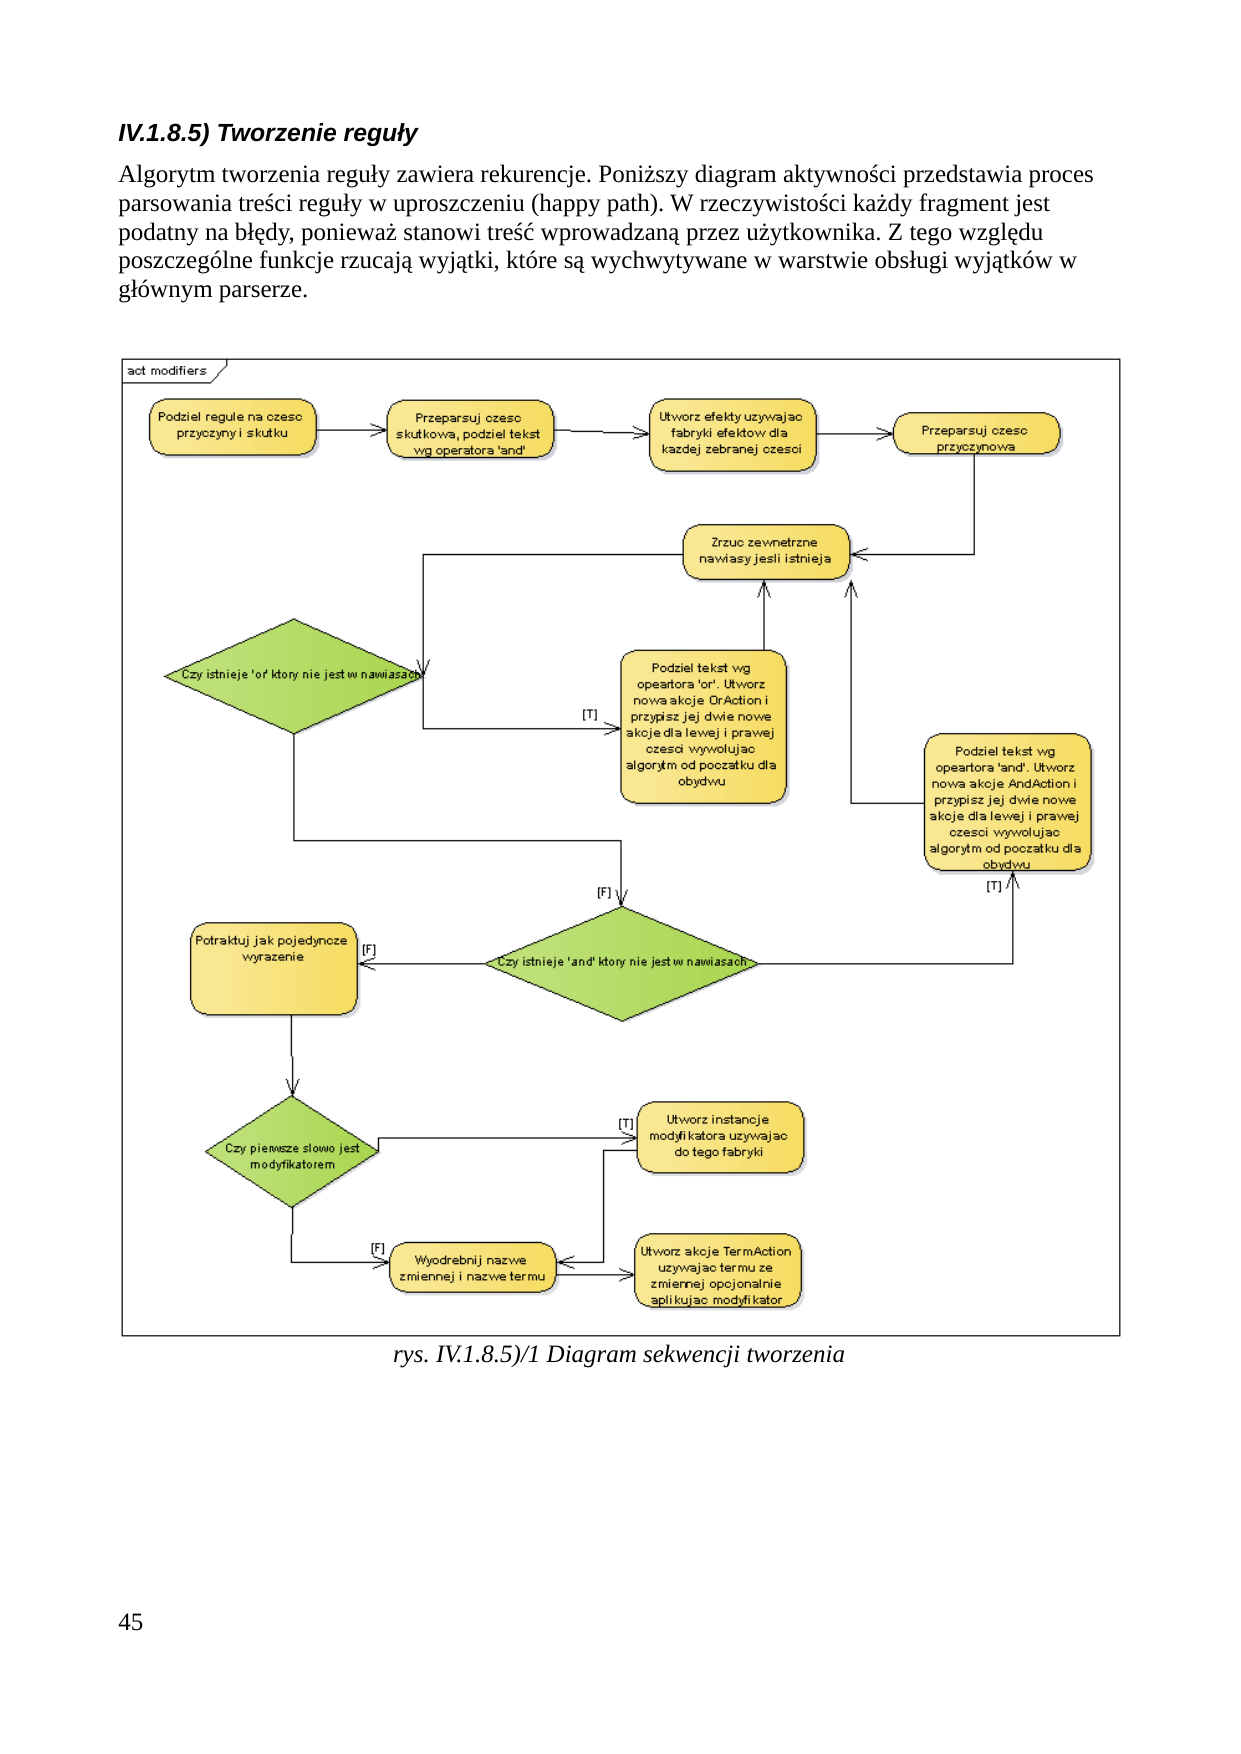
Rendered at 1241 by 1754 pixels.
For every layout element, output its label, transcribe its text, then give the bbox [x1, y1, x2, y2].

text Algorytm tworzenia reguły zawiera rekurencje. Poniższy diagram aktywności przedstawia proces parsowania treści reguły w uproszczeniu (happy path). W rzeczywistości każdy fragment jest podatny na błędy, ponieważ stanowi treść wprowadzaną przez użytkownika. Z tego względu poszczególne funkcje rzucają wyjątki, które są wychwytywane w warstwie obsługi wyjątków w głównym parserze. [118, 159, 1122, 303]
picture [118, 356, 1123, 1339]
text rys. IV.1.8.5)/1 Diagram sekwencji tworzenia [118, 1339, 1122, 1368]
subtitle Tworzenie reguły [118, 118, 1122, 147]
text [118, 328, 1122, 356]
